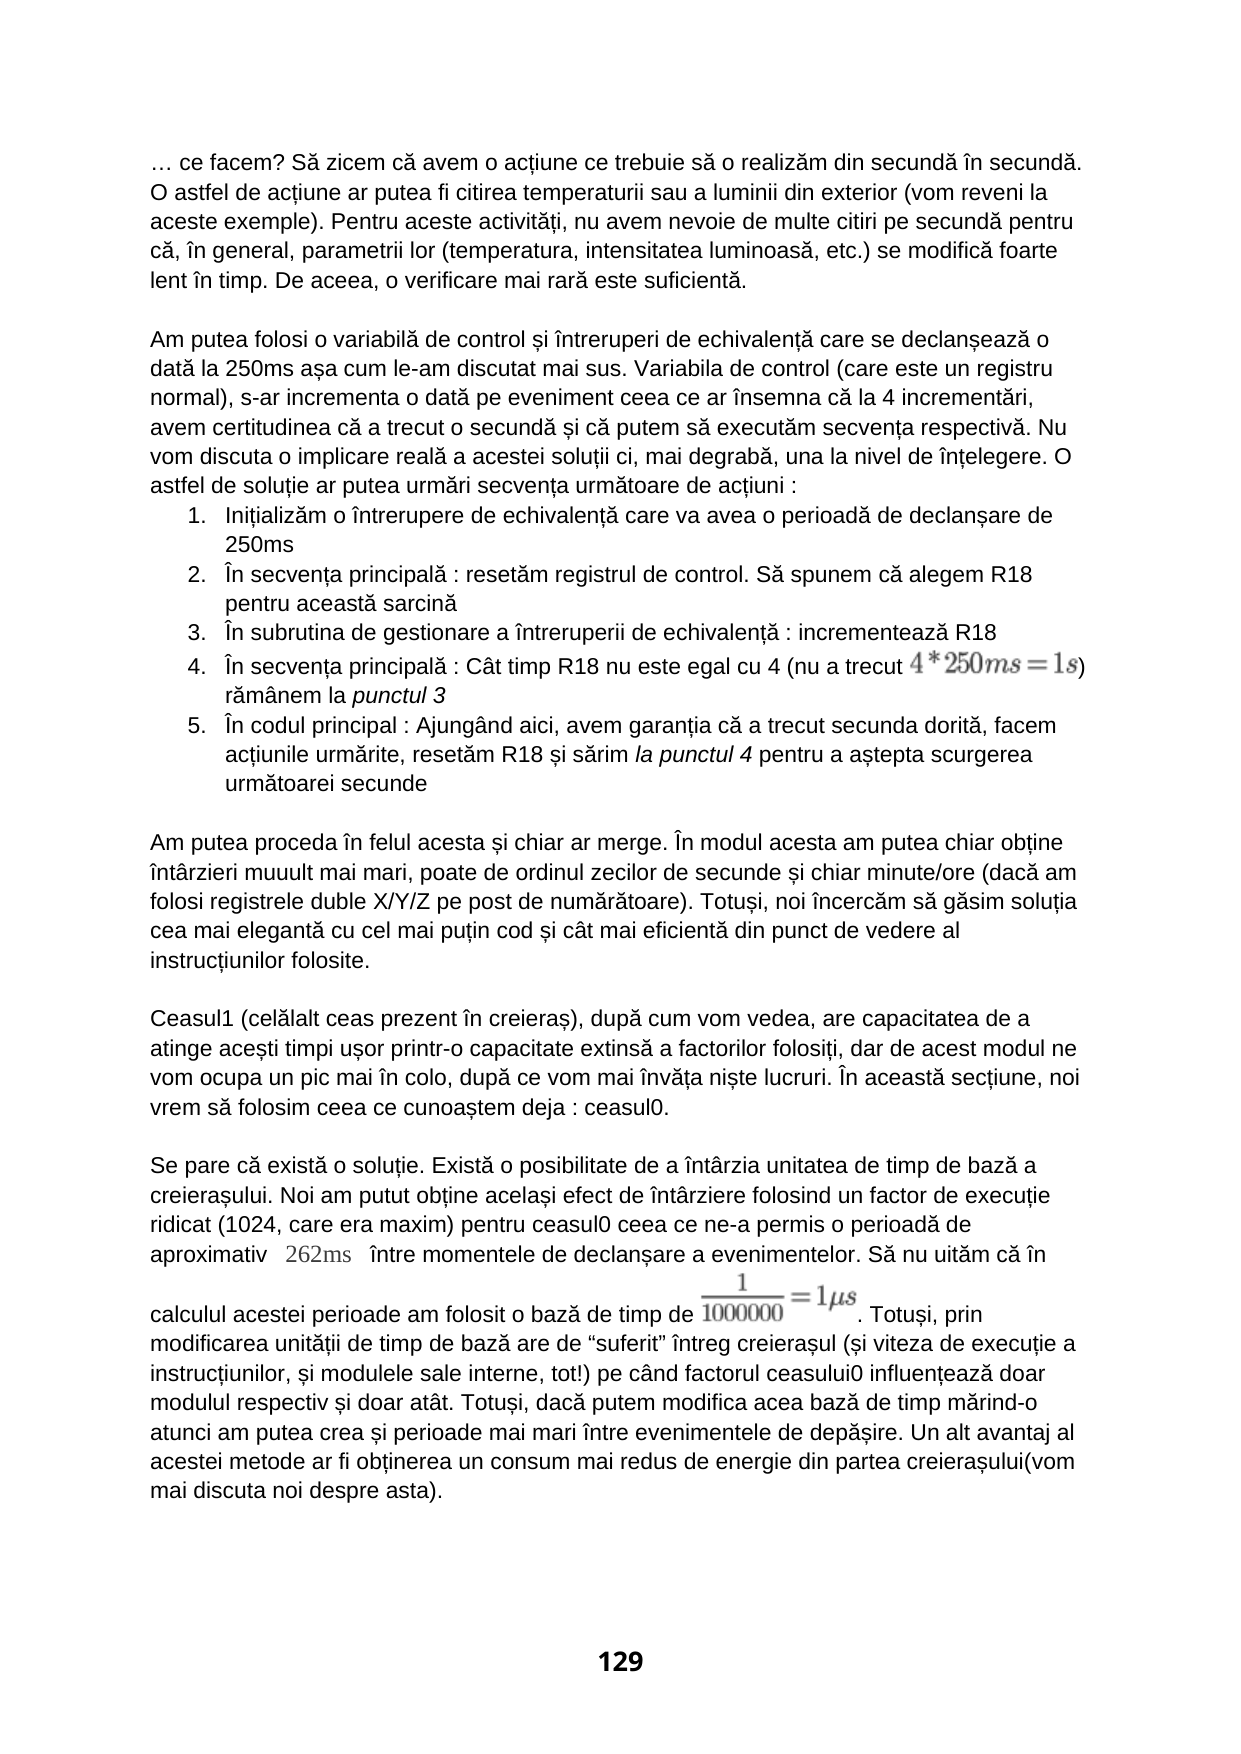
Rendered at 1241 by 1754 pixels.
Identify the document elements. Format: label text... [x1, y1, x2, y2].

list În secvența principală : Cât timp R18 nu este egal cu 4 (nu a trecut ) rămânem la punctul 3 [187, 649, 1091, 709]
text Ceasul1 (celălalt ceas prezent în creieraș), după cum vom vedea, are capacitatea de a atinge acești timpi ușor printr-o capacitate extinsă a factorilor folosiți, dar de acest modul ne vom ocupa un pic mai în colo, după ce vom mai învăța niște lucruri. În această secțiune, noi vrem să folosim ceea ce cunoaștem deja : ceasul0. [150, 1006, 1091, 1120]
list În subrutina de gestionare a întreruperii de echivalență : incrementează R18 [187, 620, 1091, 646]
list În secvența principală : resetăm registrul de control. Să spunem că alegem R18 pentru această sarcină [187, 561, 1091, 616]
picture [700, 1272, 857, 1323]
text … ce facem? Să zicem că avem o acțiune ce trebuie să o realizăm din secundă în secundă. O astfel de acțiune ar putea fi citirea temperaturii sau a luminii din exterior (vom reveni la aceste exemple). Pentru aceste activități, nu avem nevoie de multe citiri pe secundă pentru că, în general, parametrii lor (temperatura, intensitatea luminoasă, etc.) se modifică foarte lent în timp. De aceea, o verificare mai rară este suficientă. [150, 150, 1091, 293]
text Se pare că există o soluție. Există o posibilitate de a întârzia unitatea de timp de bază a creierașului. Noi am putut obține același efect de întârziere folosind un factor de execuție ridicat (1024, care era maxim) pentru ceasul0 ceea ce ne-a permis o perioadă de aproximativîntre momentele de declanșare a evenimentelor. Să nu uităm că în calculul acestei perioade am folosit o bază de timp de . Totuși, prin modificarea unității de timp de bază are de “suferit” întreg creierașul (și viteza de execuție a instrucțiunilor, și modulele sale interne, tot!) pe când factorul ceasului0 influențează doar modulul respectiv și doar atât. Totuși, dacă putem modifica acea bază de timp mărind-o atunci am putea crea și perioade mai mari între evenimentele de depășire. Un alt avantaj al acestei metode ar fi obținerea un consum mai redus de energie din partea creierașului(vom mai discuta noi despre asta). [150, 1153, 1091, 1504]
picture [909, 649, 1078, 675]
list În codul principal : Ajungând aici, avem garanția că a trecut secunda dorită, facem acțiunile urmărite, resetăm R18 și sărim la punctul 4 pentru a aștepta scurgerea următoarei secunde [187, 712, 1091, 797]
list Inițializăm o întrerupere de echivalență care va avea o perioadă de declanșare de 250ms [187, 502, 1091, 557]
text Am putea folosi o variabilă de control și întreruperi de echivalență care se declanșează o dată la 250ms așa cum le-am discutat mai sus. Variabila de control (care este un registru normal), s-ar incrementa o dată pe eveniment ceea ce ar însemna că la 4 incrementări, avem certitudinea că a trecut o secundă și că putem să executăm secvența respectivă. Nu vom discuta o implicare reală a acestei soluții ci, mai degrabă, una la nivel de înțelegere. O astfel de soluție ar putea urmări secvența următoare de acțiuni : [150, 326, 1091, 499]
text Am putea proceda în felul acesta și chiar ar merge. În modul acesta am putea chiar obține întârzieri muuult mai mari, poate de ordinul zecilor de secunde și chiar minute/ore (dacă am folosi registrele duble X/Y/Z pe post de numărătoare). Totuși, noi încercăm să găsim soluția cea mai elegantă cu cel mai puțin cod și cât mai eficientă din punct de vedere al instrucțiunilor folosite. [150, 830, 1091, 973]
